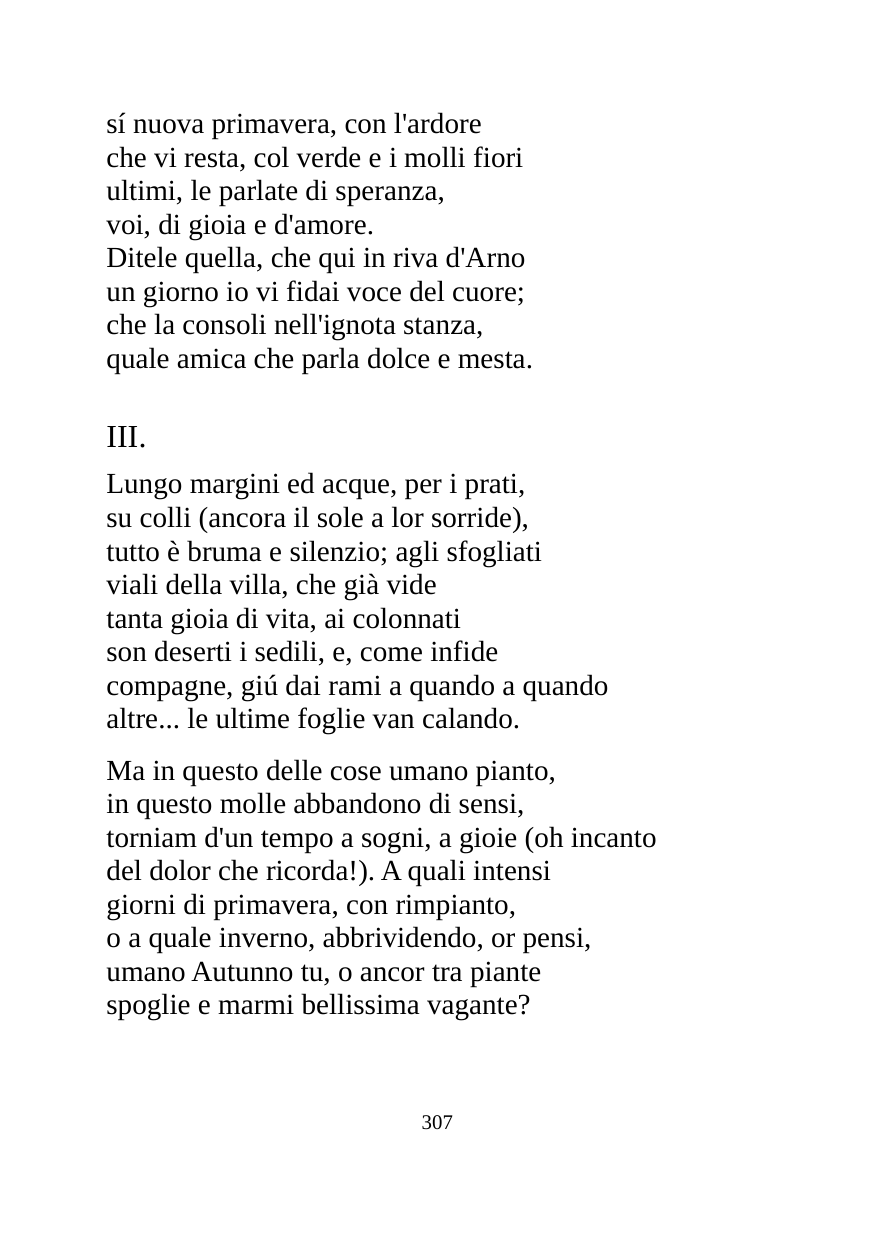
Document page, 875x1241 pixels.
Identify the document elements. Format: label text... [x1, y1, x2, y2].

subtitle III. [106, 417, 768, 454]
text Lungo margini ed acque, per i prati, su colli (ancora il sole a lor sorride), tutto è bruma e silenzio; agli sfogliati viali della villa, che già vide tanta gioia di vita, ai colonnati son deserti i sedili, e, come infide compagne, giú dai rami a quando a quando altre... le ultime foglie van calando. [106, 467, 768, 735]
text sí nuova primavera, con l'ardore che vi resta, col verde e i molli fiori ultimi, le parlate di speranza, voi, di gioia e d'amore. Ditele quella, che qui in riva d'Arno un giorno io vi fidai voce del cuore; che la consoli nell'ignota stanza, quale amica che parla dolce e mesta. [106, 106, 768, 374]
text Ma in questo delle cose umano pianto, in questo molle abbandono di sensi, torniam d'un tempo a sogni, a gioie (oh incanto del dolor che ricorda!). A quali intensi giorni di primavera, con rimpianto, o a quale inverno, abbrividendo, or pensi, umano Autunno tu, o ancor tra piante spoglie e marmi bellissima vagante? [106, 753, 768, 1021]
